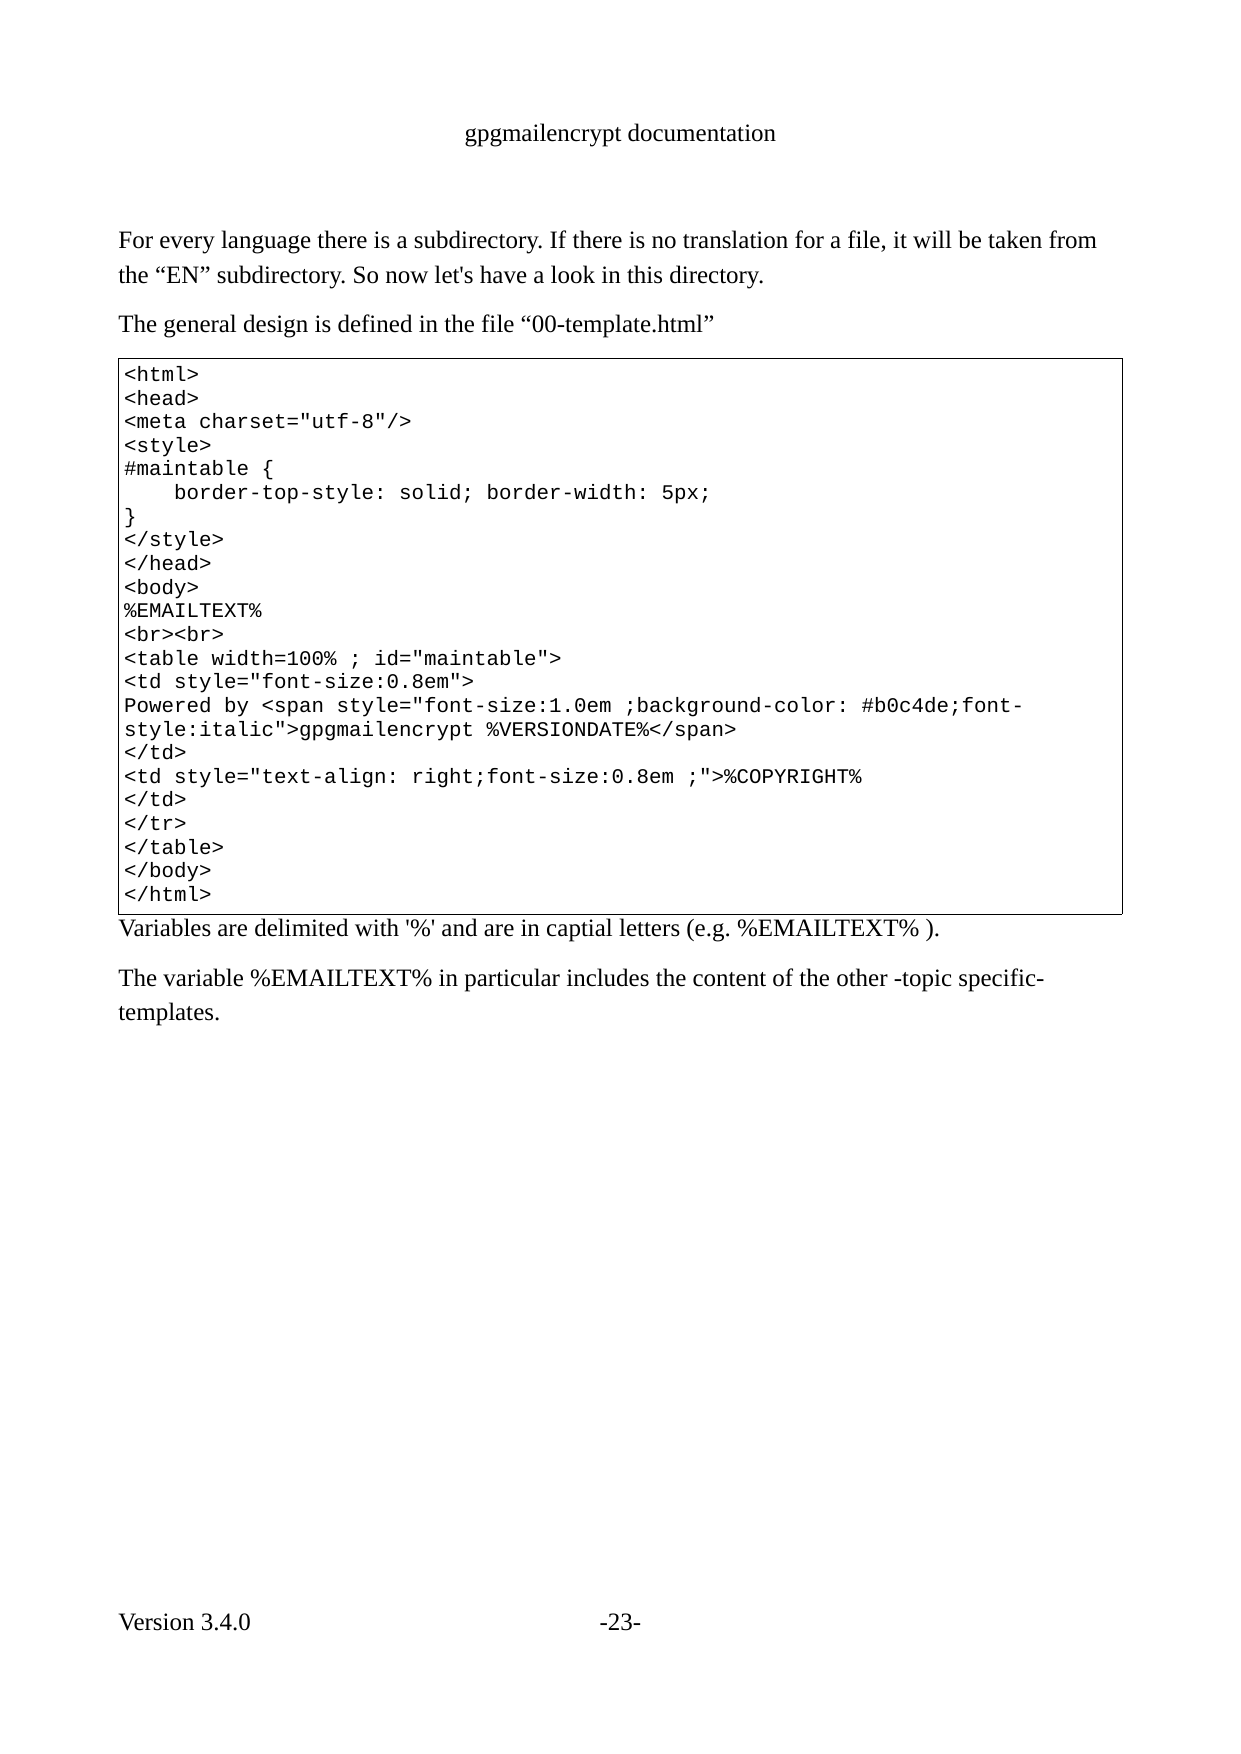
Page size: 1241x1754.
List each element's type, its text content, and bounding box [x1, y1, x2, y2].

text The general design is defined in the file “00-template.html” [118, 309, 1122, 338]
table_header <html> <head> <meta charset="utf-8"/> <style> #maintable { border-top-style: solid; border-width: 5px; } </style> </head> <body> %EMAILTEXT% <br><br> <table width=100% ; id="maintable"> <td style="font-size:0.8em"> Powered by <span style="font-size:1.0em ;background-color: #b0c4de;font-style:italic">gpgmailencrypt %VERSIONDATE%</span> </td> <td style="text-align: right;font-size:0.8em ;">%COPYRIGHT% </td> </tr> </table> </body> </html> [119, 359, 1122, 913]
text The variable %EMAILTEXT% in particular includes the content of the other -topic specific- templates. [118, 963, 1122, 1026]
text For every language there is a subdirectory. If there is no translation for a file, it will be taken from the “EN” subdirectory. So now let's have a look in this directory. [118, 225, 1122, 289]
text Variables are delimited with '%' and are in captial letters (e.g. %EMAILTEXT% ). [118, 915, 1122, 942]
